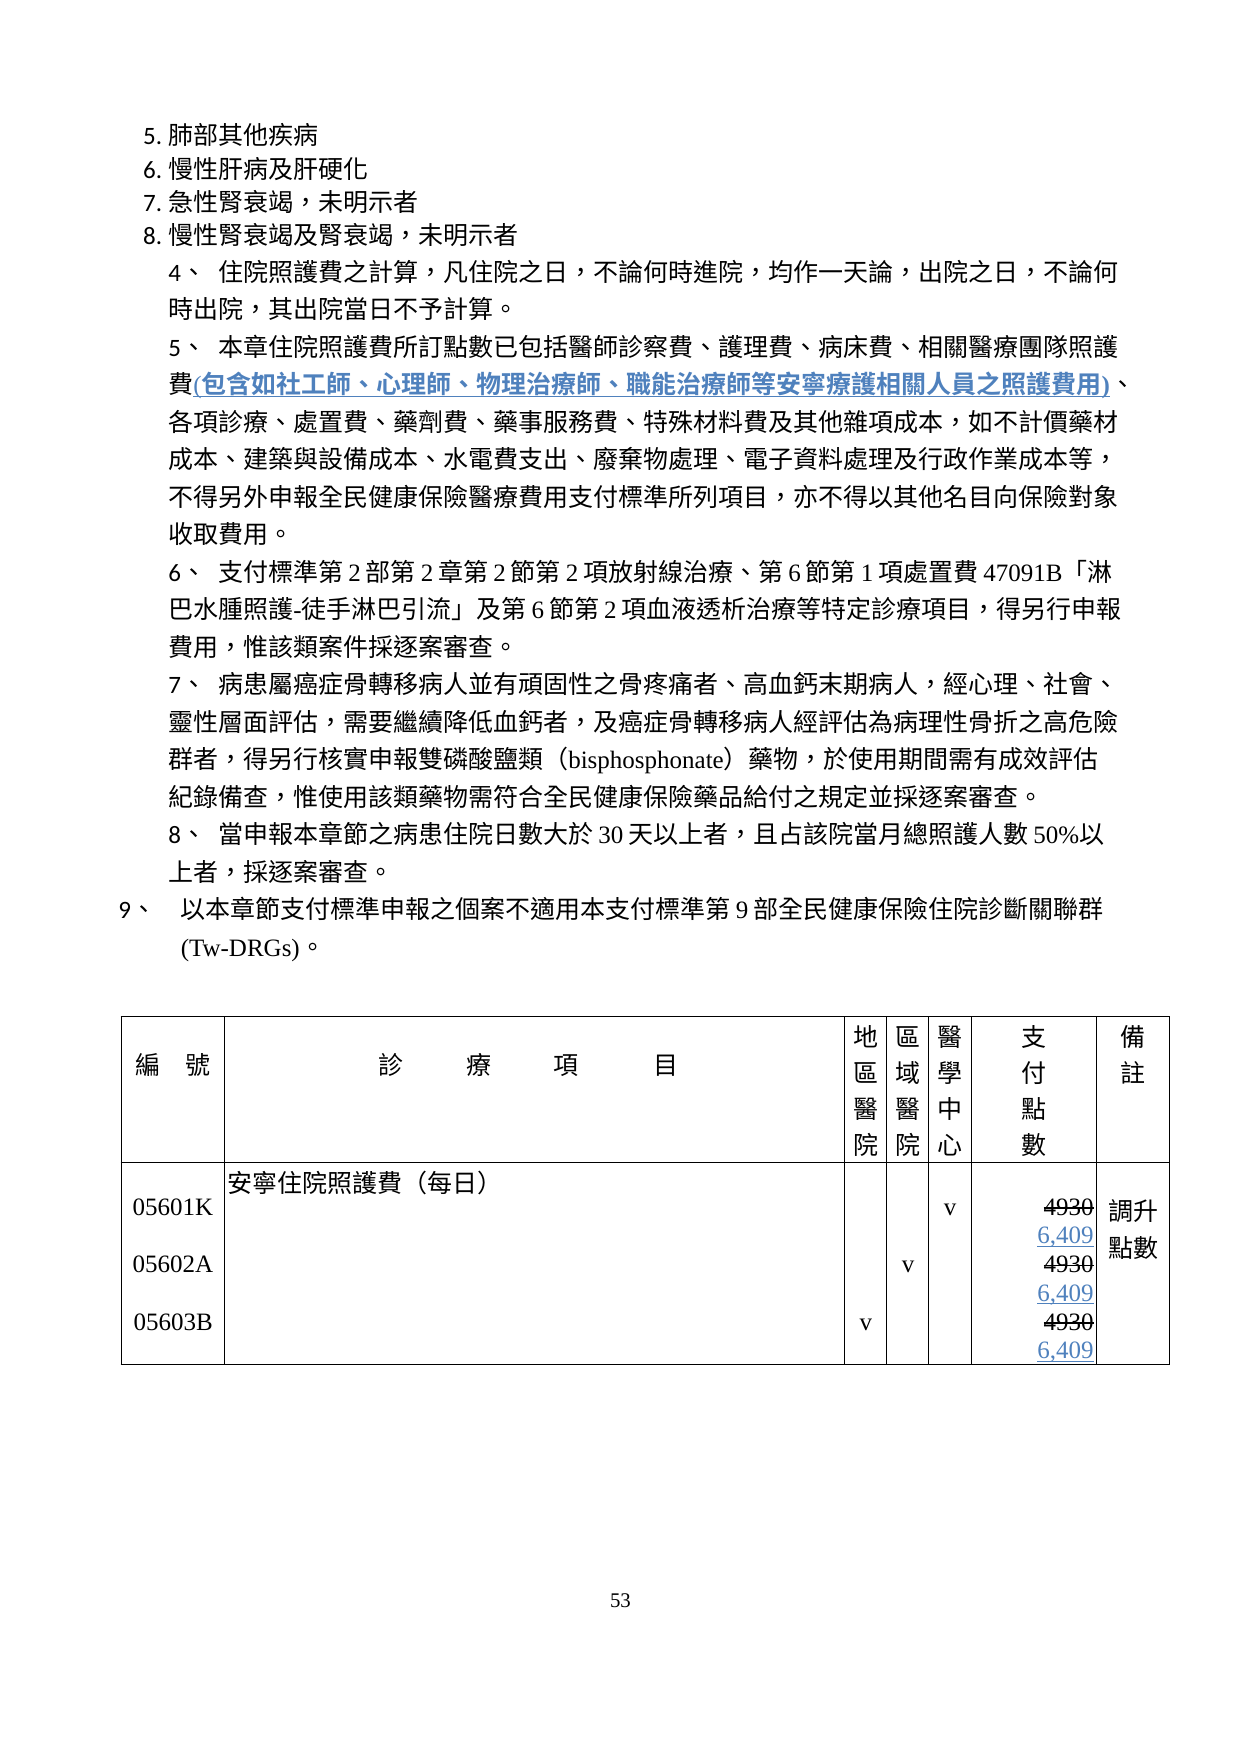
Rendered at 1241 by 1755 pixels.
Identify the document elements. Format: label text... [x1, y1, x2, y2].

list 急性腎衰竭，未明示者 [118, 185, 1122, 218]
table_cell 調升點數 [1097, 1163, 1169, 1364]
list 病患屬癌症骨轉移病人並有頑固性之骨疼痛者、高血鈣末期病人，經心理、社會、靈性層面評估，需要繼續降低血鈣者，及癌症骨轉移病人經評估為病理性骨折之高危險群者，得另行核實申報雙磷酸鹽類（bisphosphonate）藥物，於使用期間需有成效評估紀錄備查，惟使用該類藥物需符合全民健康保險藥品給付之規定並採逐案審查。 [168, 664, 1122, 814]
list 支付標準第2部第2章第2節第2項放射線治療、第6節第1項處置費47091B「淋巴水腫照護-徒手淋巴引流」及第6節第2項血液透析治療等特定診療項目，得另行申報費用，惟該類案件採逐案審查。 [168, 551, 1122, 664]
table_cell v [845, 1163, 886, 1364]
table_header 區 域 醫 院 [887, 1017, 928, 1162]
table_cell v [929, 1163, 971, 1364]
table_header 地 區 醫 院 [845, 1017, 886, 1162]
list 慢性腎衰竭及腎衰竭，未明示者 [118, 218, 1122, 251]
table_header 診 療 項 目 [225, 1017, 844, 1162]
table_header 醫 學 中 心 [929, 1017, 971, 1162]
list 肺部其他疾病 [118, 118, 1122, 151]
list 以本章節支付標準申報之個案不適用本支付標準第9部全民健康保險住院診斷關聯群(Tw-DRGs)。 [118, 889, 1122, 964]
table_cell 安寧住院照護費（每日） [225, 1163, 844, 1364]
table_cell 4930 6,409 4930 6,409 4930 6,409 [972, 1163, 1096, 1364]
list 當申報本章節之病患住院日數大於30天以上者，且占該院當月總照護人數50%以上者，採逐案審查。 [168, 814, 1122, 889]
list 慢性肝病及肝硬化 [118, 151, 1122, 185]
table_header 支 付 點 數 [972, 1017, 1096, 1162]
table_cell 05601K 05602A 05603B [122, 1163, 224, 1364]
list 住院照護費之計算，凡住院之日，不論何時進院，均作一天論，出院之日，不論何時出院，其出院當日不予計算。 [168, 251, 1122, 326]
table_cell v [887, 1163, 928, 1364]
table_header 編 號 [122, 1017, 224, 1162]
list 本章住院照護費所訂點數已包括醫師診察費、護理費、病床費、相關醫療團隊照護費(包含如社工師、心理師、物理治療師、職能治療師等安寧療護相關人員之照護費用)、各項診療、處置費、藥劑費、藥事服務費、特殊材料費及其他雜項成本，如不計價藥材成本、建築與設備成本、水電費支出、廢棄物處理、電子資料處理及行政作業成本等，不得另外申報全民健康保險醫療費用支付標準所列項目，亦不得以其他名目向保險對象收取費用。 [168, 326, 1122, 551]
table_header 備 註 [1097, 1017, 1169, 1162]
